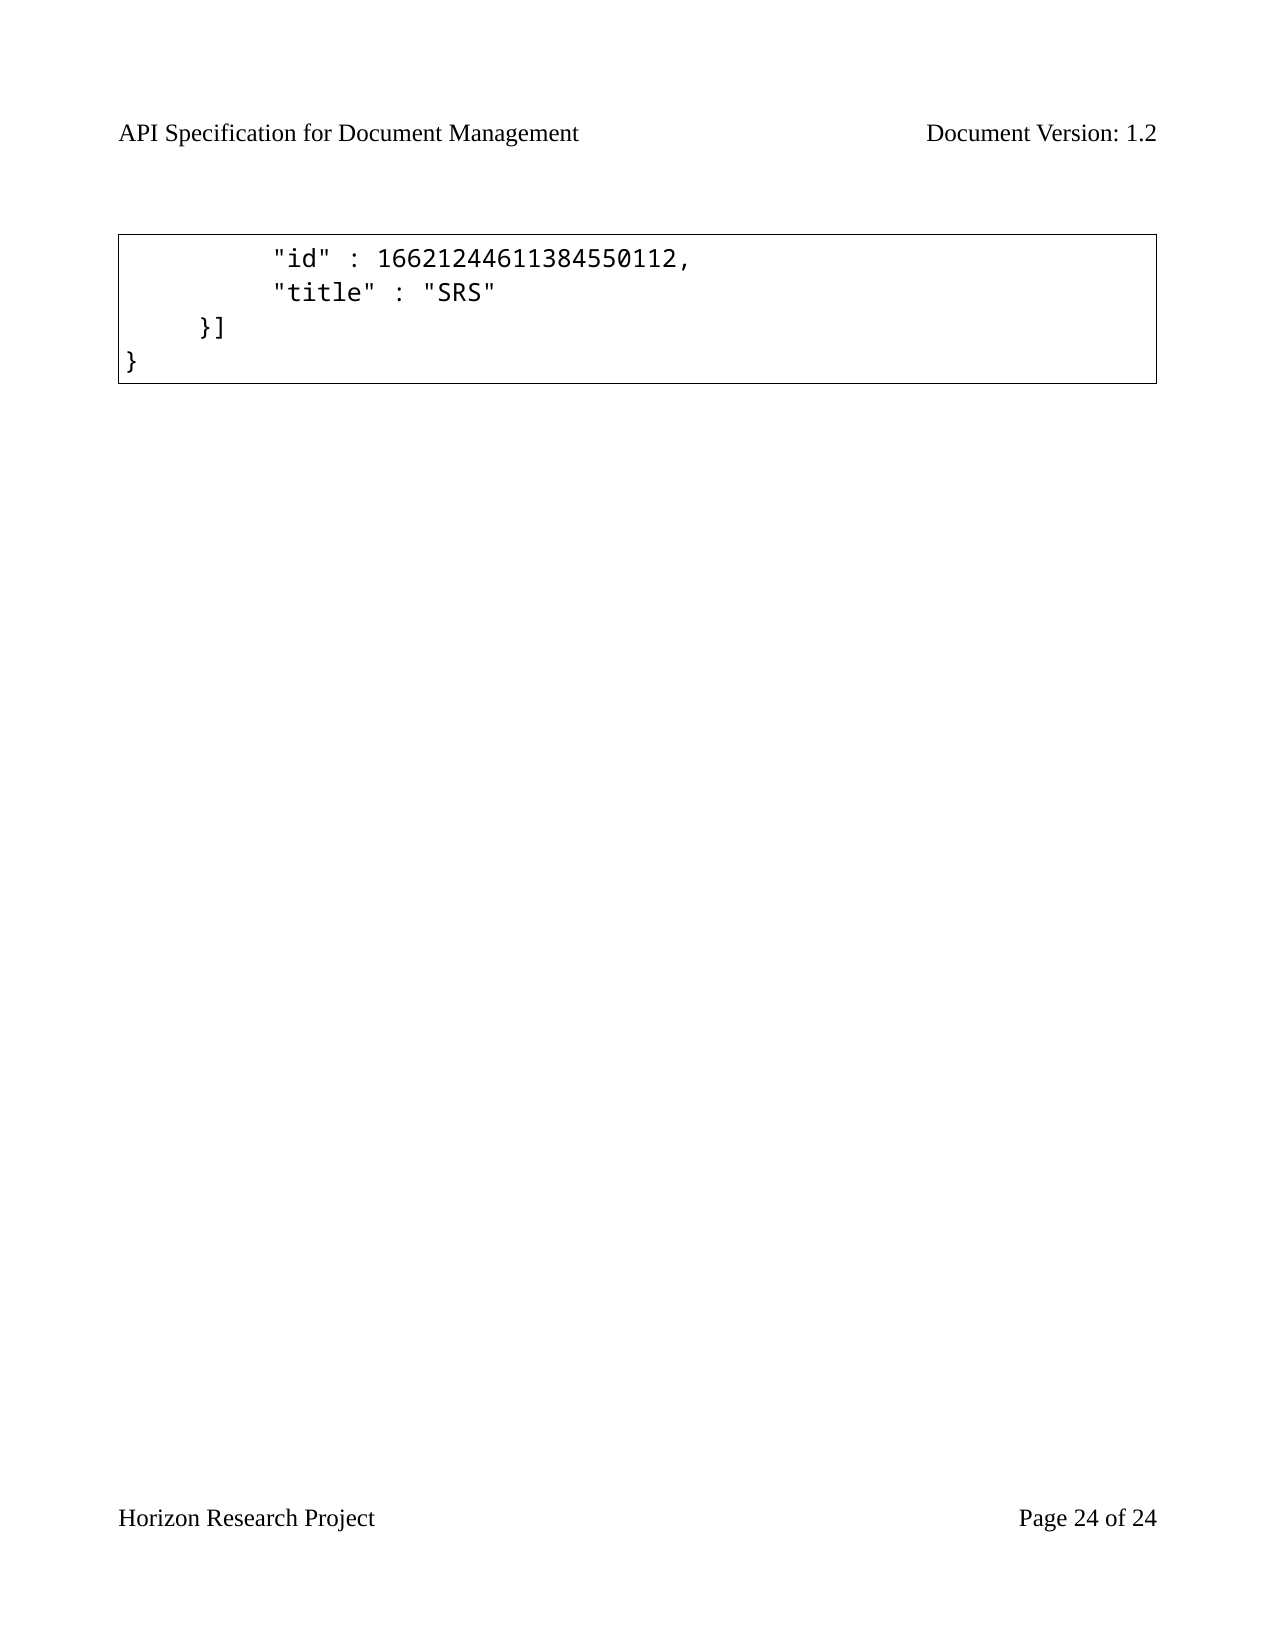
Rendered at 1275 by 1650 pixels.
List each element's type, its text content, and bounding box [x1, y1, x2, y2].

table_header "id" : 16621244611384550112, "title" : "SRS" }] } [119, 235, 1156, 383]
